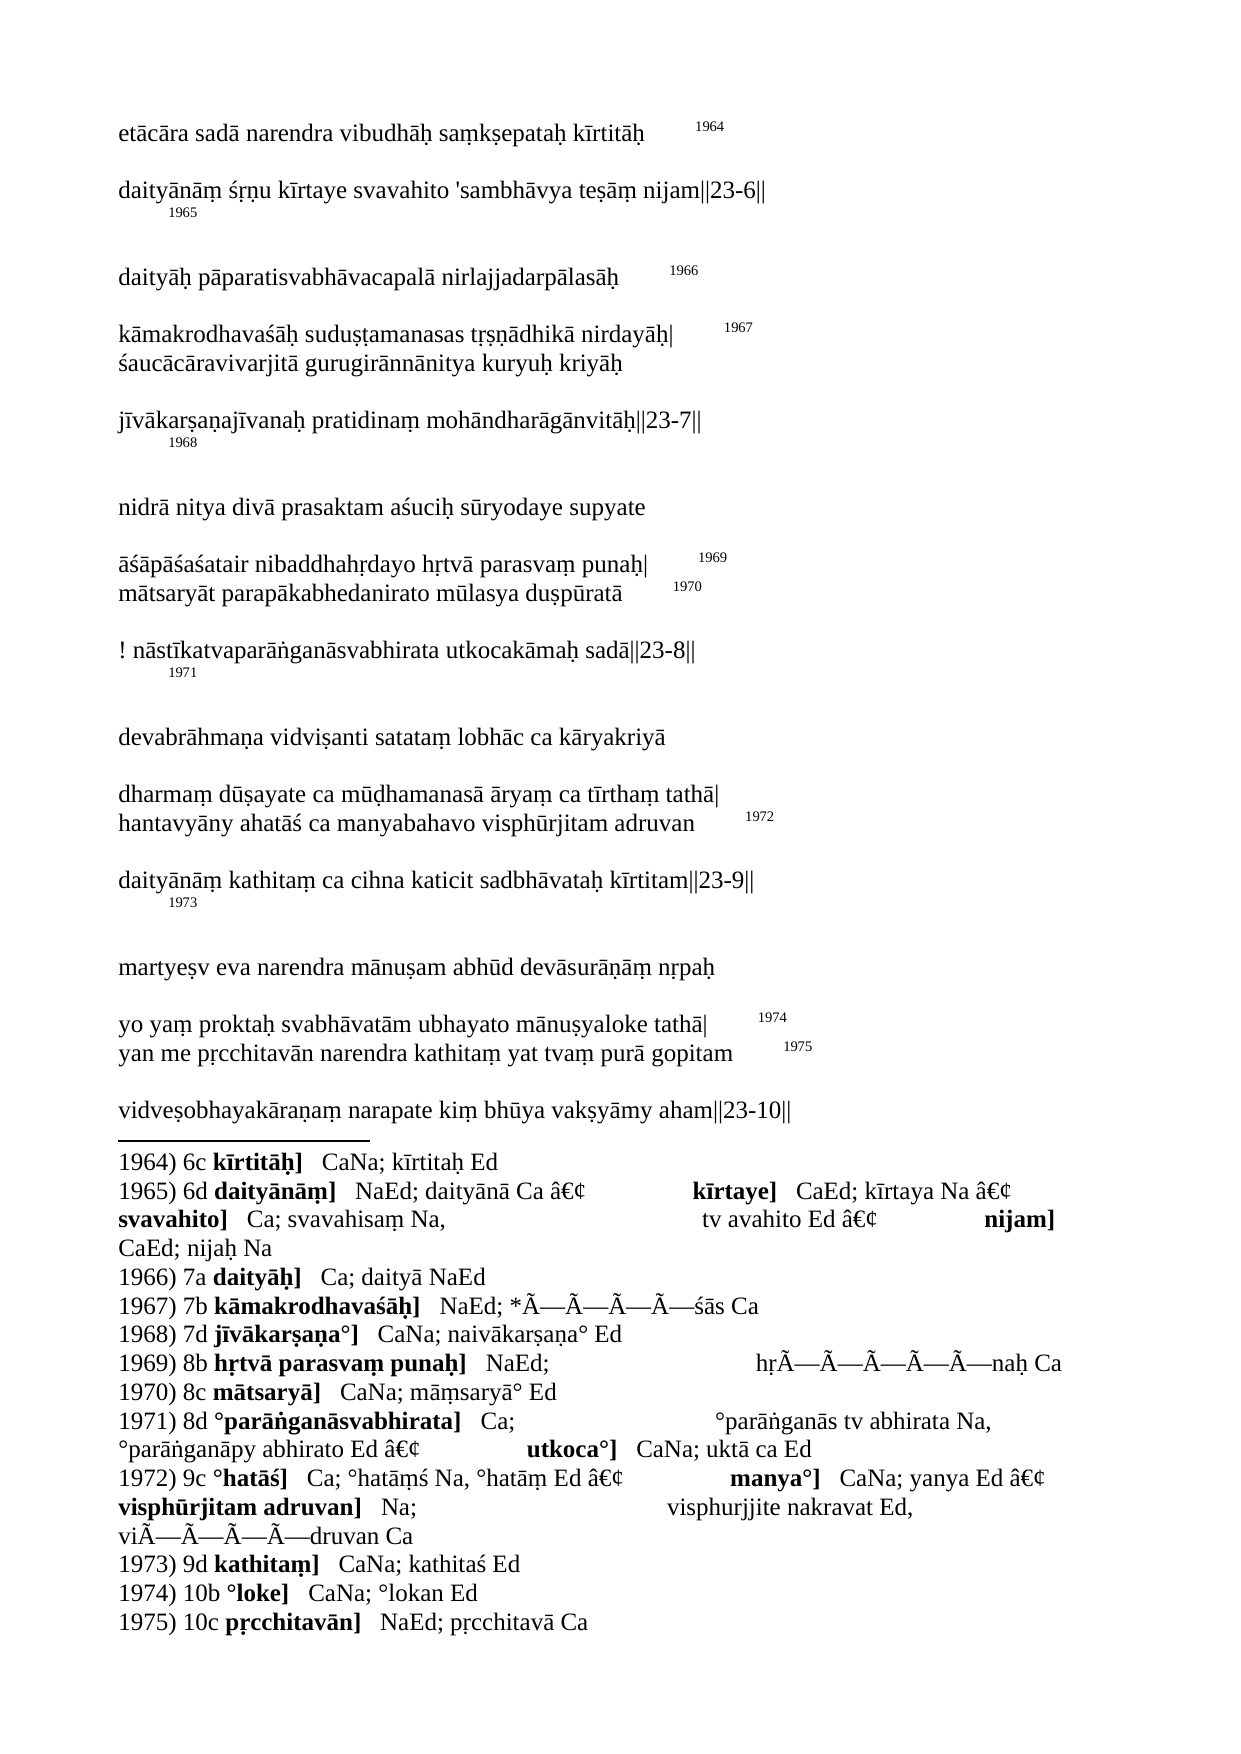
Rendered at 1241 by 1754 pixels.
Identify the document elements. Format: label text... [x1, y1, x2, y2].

text hantavyāny ahatāś ca manyabahavo visphūrjitam adruvan [118, 808, 1122, 837]
text ) 9c °hatāś] Ca; °hatāṃś Na, °hatāṃ Ed â€¢ manya°] CaNa; yanya Ed â€¢ visphūrjitam adruvan] Na; visphurjjite nakravat Ed, viÃ—Ã—Ã—Ã—druvan Ca [118, 1463, 1122, 1549]
text ) 6c kīrtitāḥ] CaNa; kīrtitaḥ Ed [118, 1147, 1122, 1176]
text ) 8c mātsaryā] CaNa; māṃsaryā° Ed [118, 1377, 1122, 1406]
text daityānāṃ śṛṇu kīrtaye svavahito 'sambhāvya teṣāṃ nijam||23-6|| [118, 176, 1122, 204]
text jīvākarṣaṇajīvanaḥ pratidinaṃ mohāndharāgānvitāḥ||23-7|| [118, 406, 1122, 434]
text āśāpāśaśatair nibaddhahṛdayo hṛtvā parasvaṃ punaḥ| [118, 549, 1122, 578]
text ) 8d °parāṅganāsvabhirata] Ca; °parāṅganās tv abhirata Na, °parāṅganāpy abhirato Ed â€¢ utkoca°] CaNa; uktā ca Ed [118, 1406, 1122, 1463]
text ) 9d kathitaṃ] CaNa; kathitaś Ed [118, 1549, 1122, 1578]
text śaucācāravivarjitā gurugirānnānitya kuryuḥ kriyāḥ [118, 348, 1122, 377]
text kāmakrodhavaśāḥ suduṣṭamanasas tṛṣṇādhikā nirdayāḥ| [118, 319, 1122, 348]
text ) 10c pṛcchitavān] NaEd; pṛcchitavā Ca [118, 1607, 1122, 1636]
text vidveṣobhayakāraṇaṃ narapate kiṃ bhūya vakṣyāmy aham||23-10|| [118, 1096, 1122, 1124]
text nidrā nitya divā prasaktam aśuciḥ sūryodaye supyate [118, 492, 1122, 521]
text yan me pṛcchitavān narendra kathitaṃ yat tvaṃ purā gopitam [118, 1038, 1122, 1067]
text ) 8b hṛtvā parasvaṃ punaḥ] NaEd; hṛÃ—Ã—Ã—Ã—Ã—naḥ Ca [118, 1348, 1122, 1377]
text dharmaṃ dūṣayate ca mūḍhamanasā āryaṃ ca tīrthaṃ tathā| [118, 779, 1122, 808]
text etācāra sadā narendra vibudhāḥ saṃkṣepataḥ kīrtitāḥ [118, 118, 1122, 147]
text mātsaryāt parapākabhedanirato mūlasya duṣpūratā [118, 578, 1122, 607]
text ) 6d daityānāṃ] NaEd; daityānā Ca â€¢ kīrtaye] CaEd; kīrtaya Na â€¢ svavahito] Ca; svavahisaṃ Na, tv avahito Ed â€¢ nijam] CaEd; nijaḥ Na [118, 1176, 1122, 1262]
text daityānāṃ kathitaṃ ca cihna katicit sadbhāvataḥ kīrtitam||23-9|| [118, 866, 1122, 894]
text ) 7b kāmakrodhavaśāḥ] NaEd; *Ã—Ã—Ã—Ã—śās Ca [118, 1291, 1122, 1319]
text ) 7a daityāḥ] Ca; daityā NaEd [118, 1262, 1122, 1291]
text ) 7d jīvākarṣaṇa°] CaNa; naivākarṣaṇa° Ed [118, 1319, 1122, 1348]
text ) 10b °loke] CaNa; °lokan Ed [118, 1578, 1122, 1607]
text martyeṣv eva narendra mānuṣam abhūd devāsurāṇāṃ nṛpaḥ [118, 952, 1122, 981]
text devabrāhmaṇa vidviṣanti satataṃ lobhāc ca kāryakriyā [118, 722, 1122, 751]
text yo yaṃ proktaḥ svabhāvatām ubhayato mānuṣyaloke tathā| [118, 1009, 1122, 1038]
text daityāḥ pāparatisvabhāvacapalā nirlajjadarpālasāḥ [118, 262, 1122, 291]
text ! nāstīkatvaparāṅganāsvabhirata utkocakāmaḥ sadā||23-8|| [118, 636, 1122, 664]
